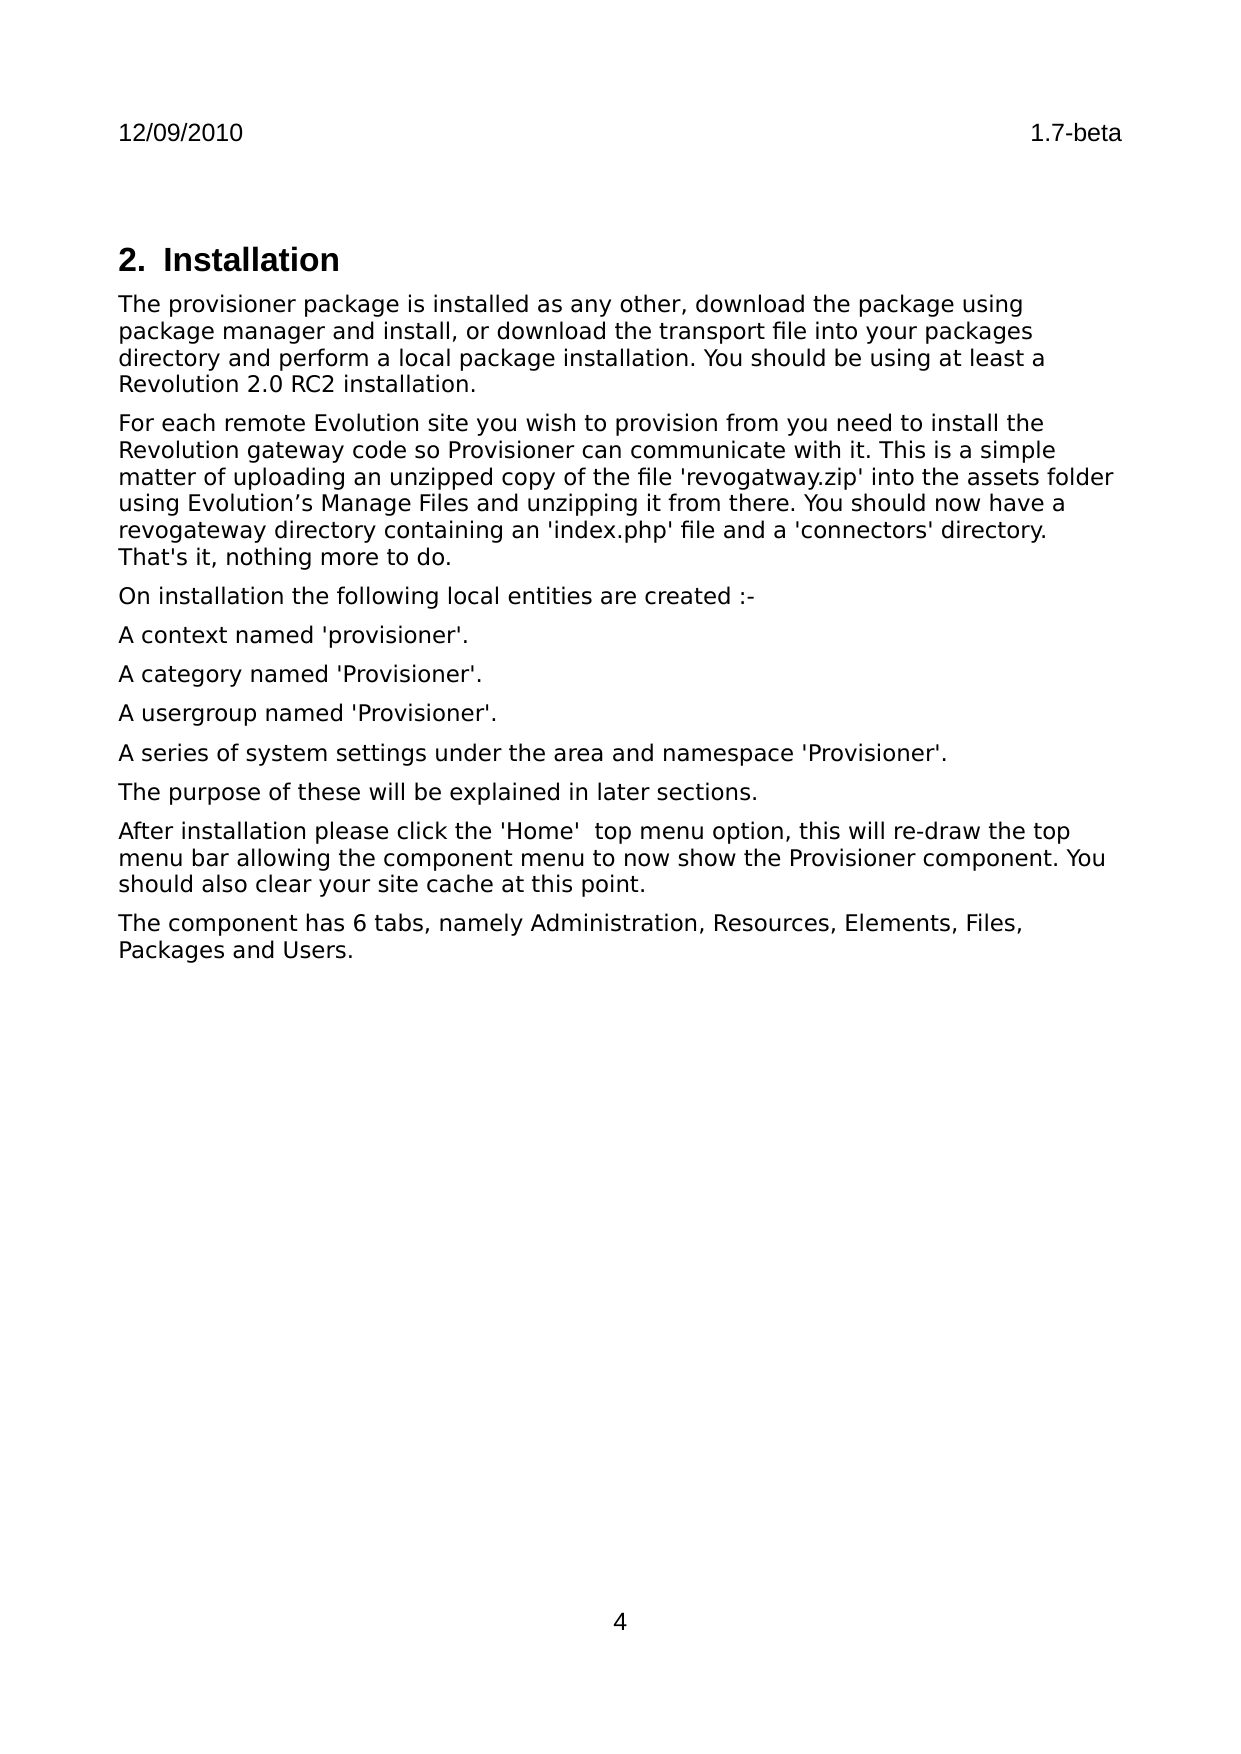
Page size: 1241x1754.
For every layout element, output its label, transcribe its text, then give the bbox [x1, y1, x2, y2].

text A series of system settings under the area and namespace 'Provisioner'. [118, 740, 1122, 766]
text On installation the following local entities are created :- [118, 583, 1122, 610]
text After installation please click the 'Home' top menu option, this will re-draw the top menu bar allowing the component menu to now show the Provisioner component. You should also clear your site cache at this point. [118, 818, 1122, 898]
text A category named 'Provisioner'. [118, 661, 1122, 688]
text A context named 'provisioner'. [118, 622, 1122, 649]
subtitle Installation [118, 240, 1122, 279]
text The provisioner package is installed as any other, download the package using package manager and install, or download the transport file into your packages directory and perform a local package installation. You should be using at least a Revolution 2.0 RC2 installation. [118, 291, 1122, 398]
text For each remote Evolution site you wish to provision from you need to install the Revolution gateway code so Provisioner can communicate with it. This is a simple matter of uploading an unzipped copy of the file 'revogatway.zip' into the assets folder using Evolution’s Manage Files and unzipping it from there. You should now have a revogateway directory containing an 'index.php' file and a 'connectors' directory. That's it, nothing more to do. [118, 411, 1122, 571]
text A usergroup named 'Provisioner'. [118, 701, 1122, 727]
text The component has 6 tabs, namely Administration, Resources, Elements, Files, Packages and Users. [118, 911, 1122, 964]
text The purpose of these will be explained in later sections. [118, 779, 1122, 806]
